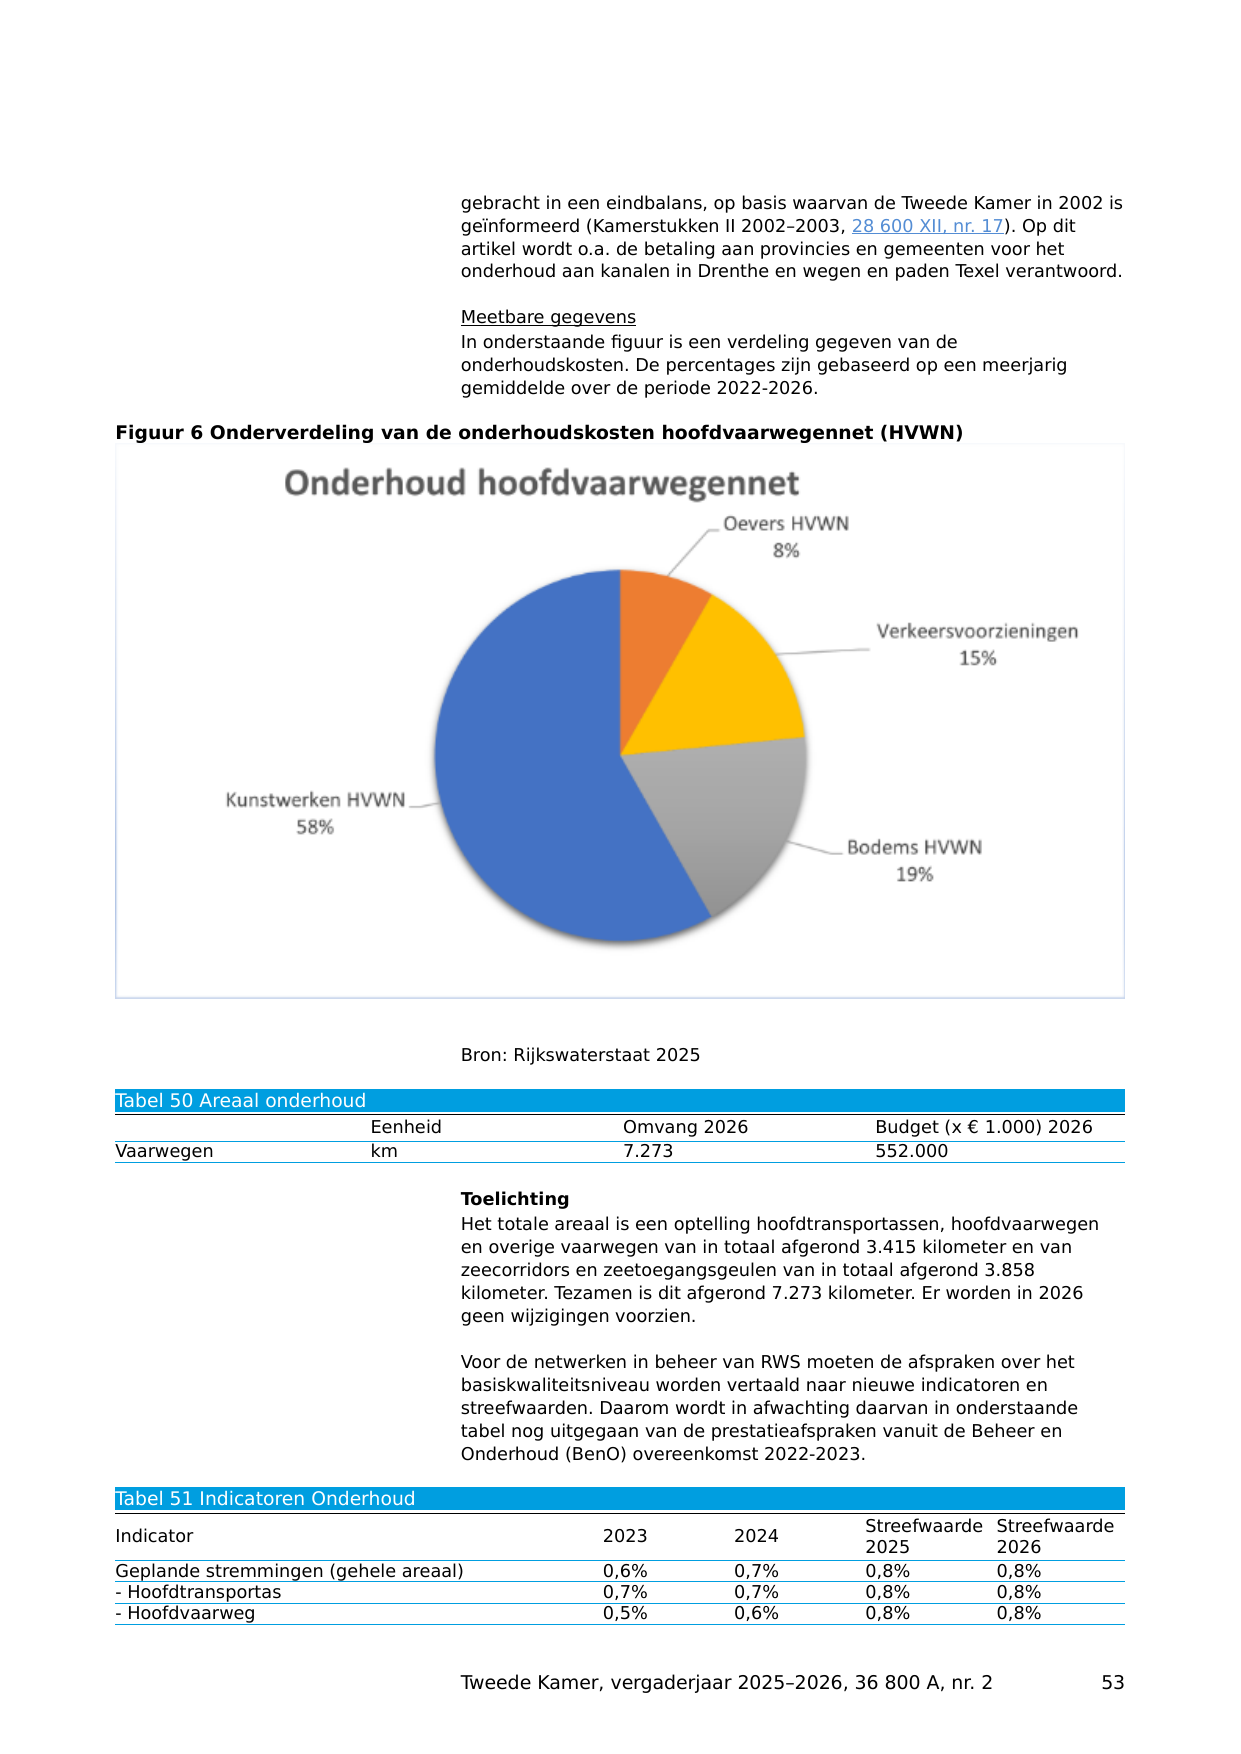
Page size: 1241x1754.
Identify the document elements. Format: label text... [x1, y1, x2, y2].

text Het totale areaal is een optelling hoofdtransportassen, hoofdvaarwegen en overige vaarwegen van in totaal afgerond 3.415 kilometer en van zeecorridors en zeetoegangsgeulen van in totaal afgerond 3.858 kilometer. Tezamen is dit afgerond 7.273 kilometer. Er worden in 2026 geen wijzigingen voorzien. [461, 1212, 1125, 1327]
table_cell Indicator [115, 1514, 600, 1560]
text Meetbare gegevens [461, 305, 1125, 328]
title Figuur 6 Onderverdeling van de onderhoudskosten hoofdvaarwegennet (HVWN) [115, 422, 1125, 443]
table_cell Streefwaarde 2026 [994, 1514, 1125, 1560]
table_cell km [368, 1142, 620, 1162]
table_cell 0,8% [862, 1582, 993, 1602]
table_cell 0,6% [600, 1561, 731, 1581]
table_cell Vaarwegen [115, 1142, 367, 1162]
table_cell [115, 1115, 367, 1141]
table_cell 0,8% [994, 1582, 1125, 1602]
text Bron: Rijkswaterstaat 2025 [461, 1043, 1125, 1066]
table_cell Omvang 2026 [620, 1115, 872, 1141]
table_cell 2024 [731, 1514, 862, 1560]
table_cell 0,8% [862, 1604, 993, 1623]
table_cell 0,7% [600, 1582, 731, 1602]
table_cell - Hoofdtransportas [115, 1582, 600, 1602]
table_cell 552.000 [872, 1142, 1125, 1162]
table_cell Streefwaarde 2025 [862, 1514, 993, 1560]
text In onderstaande figuur is een verdeling gegeven van de onderhoudskosten. De percentages zijn gebaseerd op een meerjarig gemiddelde over de periode 2022-2026. [461, 330, 1125, 399]
text gebracht in een eindbalans, op basis waarvan de Tweede Kamer in 2002 is geïnformeerd (Kamerstukken II 2002–2003, 28 600 XII, nr. 17). Op dit artikel wordt o.a. de betaling aan provincies en gemeenten voor het onderhoud aan kanalen in Drenthe en wegen en paden Texel verantwoord. [461, 191, 1125, 282]
table_cell - Hoofdvaarweg [115, 1604, 600, 1623]
table_cell 0,8% [862, 1561, 993, 1581]
table_cell 0,7% [731, 1582, 862, 1602]
table_cell Eenheid [368, 1115, 620, 1141]
table_cell 0,8% [994, 1561, 1125, 1581]
table_cell 0,7% [731, 1561, 862, 1581]
table_cell Geplande stremmingen (gehele areaal) [115, 1561, 600, 1581]
table_cell Budget (x € 1.000) 2026 [872, 1115, 1125, 1141]
table_cell 0,6% [731, 1604, 862, 1623]
text Voor de netwerken in beheer van RWS moeten de afspraken over het basiskwaliteitsniveau worden vertaald naar nieuwe indicatoren en streefwaarden. Daarom wordt in afwachting daarvan in onderstaande tabel nog uitgegaan van de prestatieafspraken vanuit de Beheer en Onderhoud (BenO) overeenkomst 2022-2023. [461, 1350, 1125, 1464]
text Toelichting [461, 1187, 1125, 1210]
table_cell 7.273 [620, 1142, 872, 1162]
table_cell 2023 [600, 1514, 731, 1560]
table_cell 0,8% [994, 1604, 1125, 1623]
table_cell 0,5% [600, 1604, 731, 1623]
